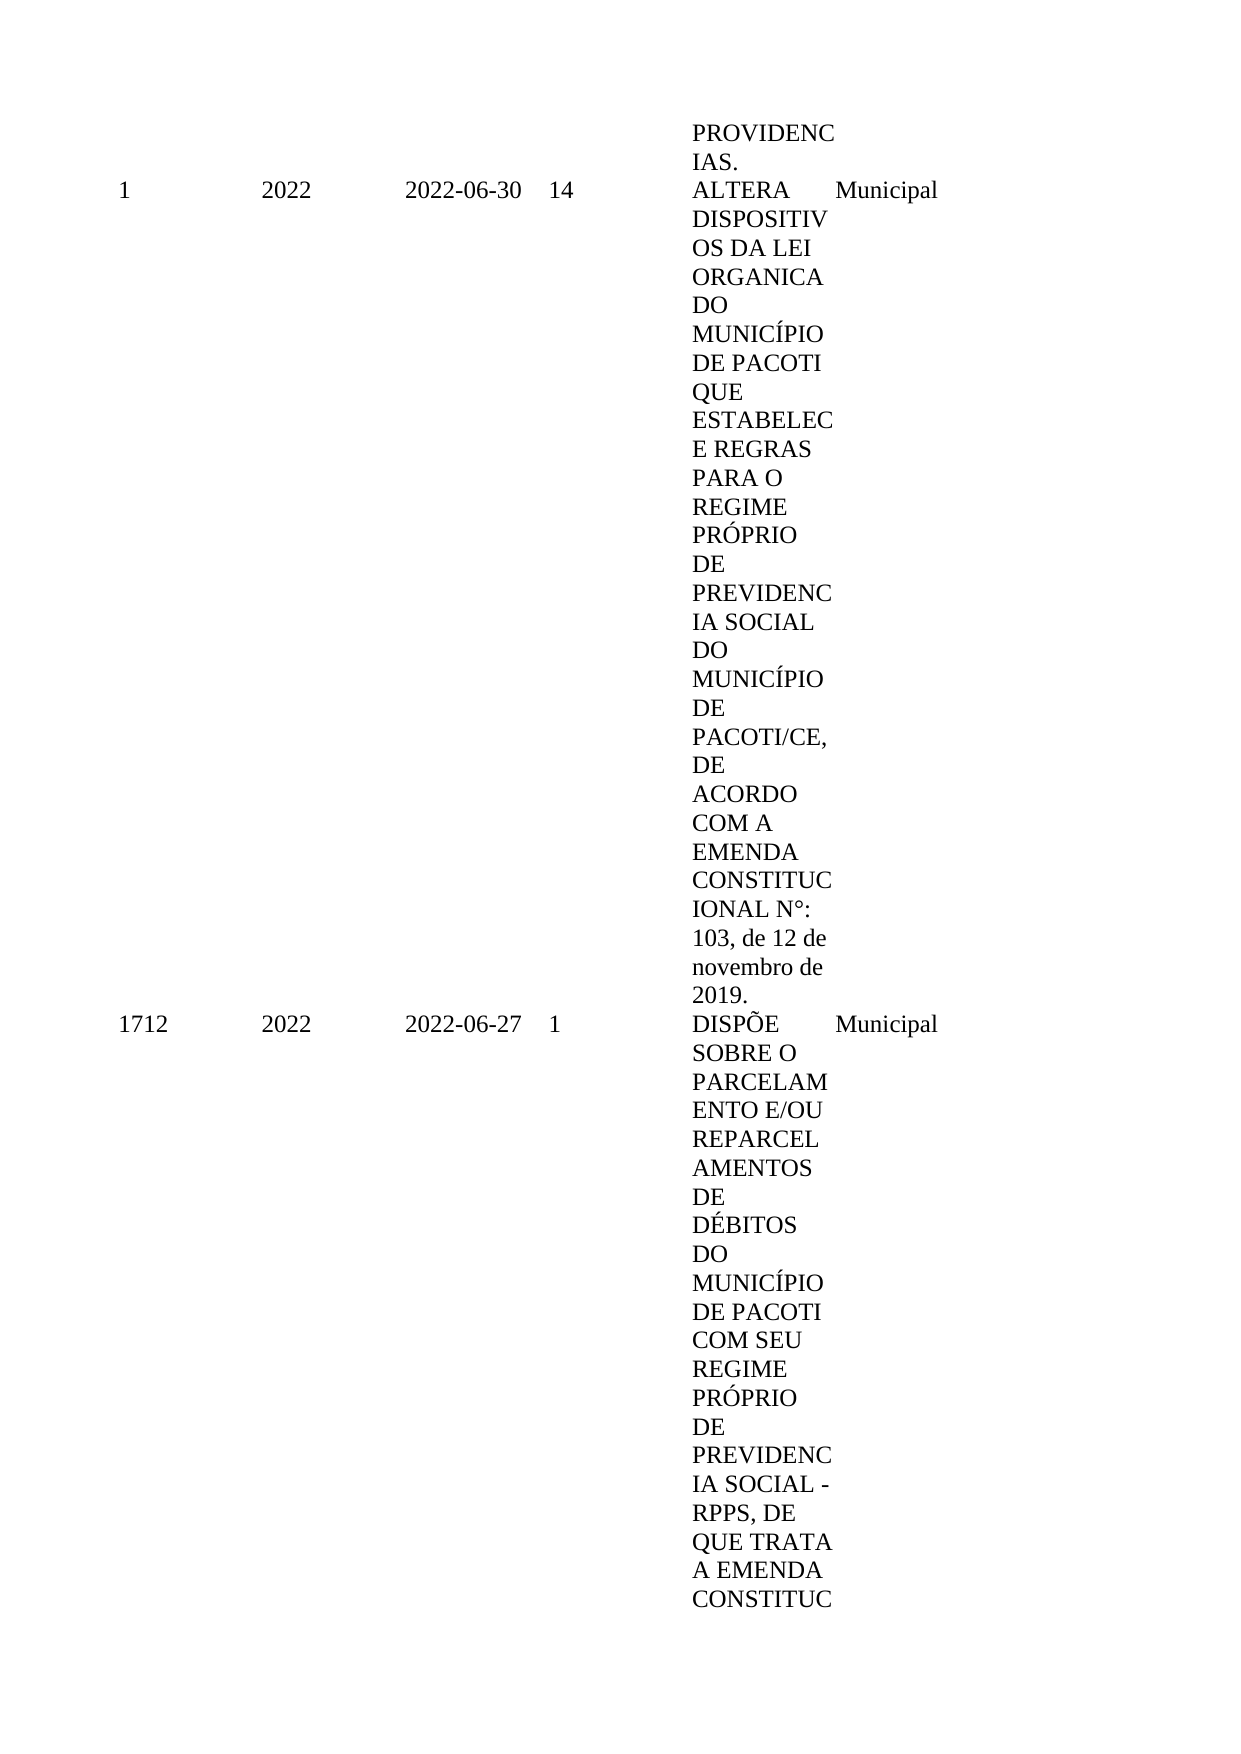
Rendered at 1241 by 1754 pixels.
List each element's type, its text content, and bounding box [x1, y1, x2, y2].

table_cell 1712 [118, 1009, 261, 1613]
table_cell [835, 118, 979, 176]
table_cell 2022-06-27 [405, 1009, 548, 1613]
table_cell Municipal [835, 1009, 979, 1613]
table_cell PROVIDENCIAS. [692, 118, 835, 176]
table_cell [405, 118, 548, 176]
table_cell [979, 118, 1122, 176]
table_cell 1 [118, 176, 261, 1009]
table_cell 14 [548, 176, 692, 1009]
table_cell 2022 [261, 1009, 405, 1613]
table_cell ALTERA DISPOSITIVOS DA LEI ORGANICA DO MUNICÍPIO DE PACOTI QUE ESTABELECE REGRAS PARA O REGIME PRÓPRIO DE PREVIDENCIA SOCIAL DO MUNICÍPIO DE PACOTI/CE, DE ACORDO COM A EMENDA CONSTITUCIONAL N°: 103, de 12 de novembro de 2019. [692, 176, 835, 1009]
table_cell Municipal [835, 176, 979, 1009]
table_cell DISPÕE SOBRE O PARCELAMENTO E/OU REPARCELAMENTOS DE DÉBITOS DO MUNICÍPIO DE PACOTI COM SEU REGIME PRÓPRIO DE PREVIDENCIA SOCIAL - RPPS, DE QUE TRATA A EMENDA CONSTITUC [692, 1009, 835, 1613]
table_cell [979, 176, 1122, 1009]
table_cell 2022 [261, 176, 405, 1009]
table_cell 2022-06-30 [405, 176, 548, 1009]
table_cell [118, 118, 261, 176]
table_cell [548, 118, 692, 176]
table_cell [261, 118, 405, 176]
table_cell [979, 1009, 1122, 1613]
table_cell 1 [548, 1009, 692, 1613]
